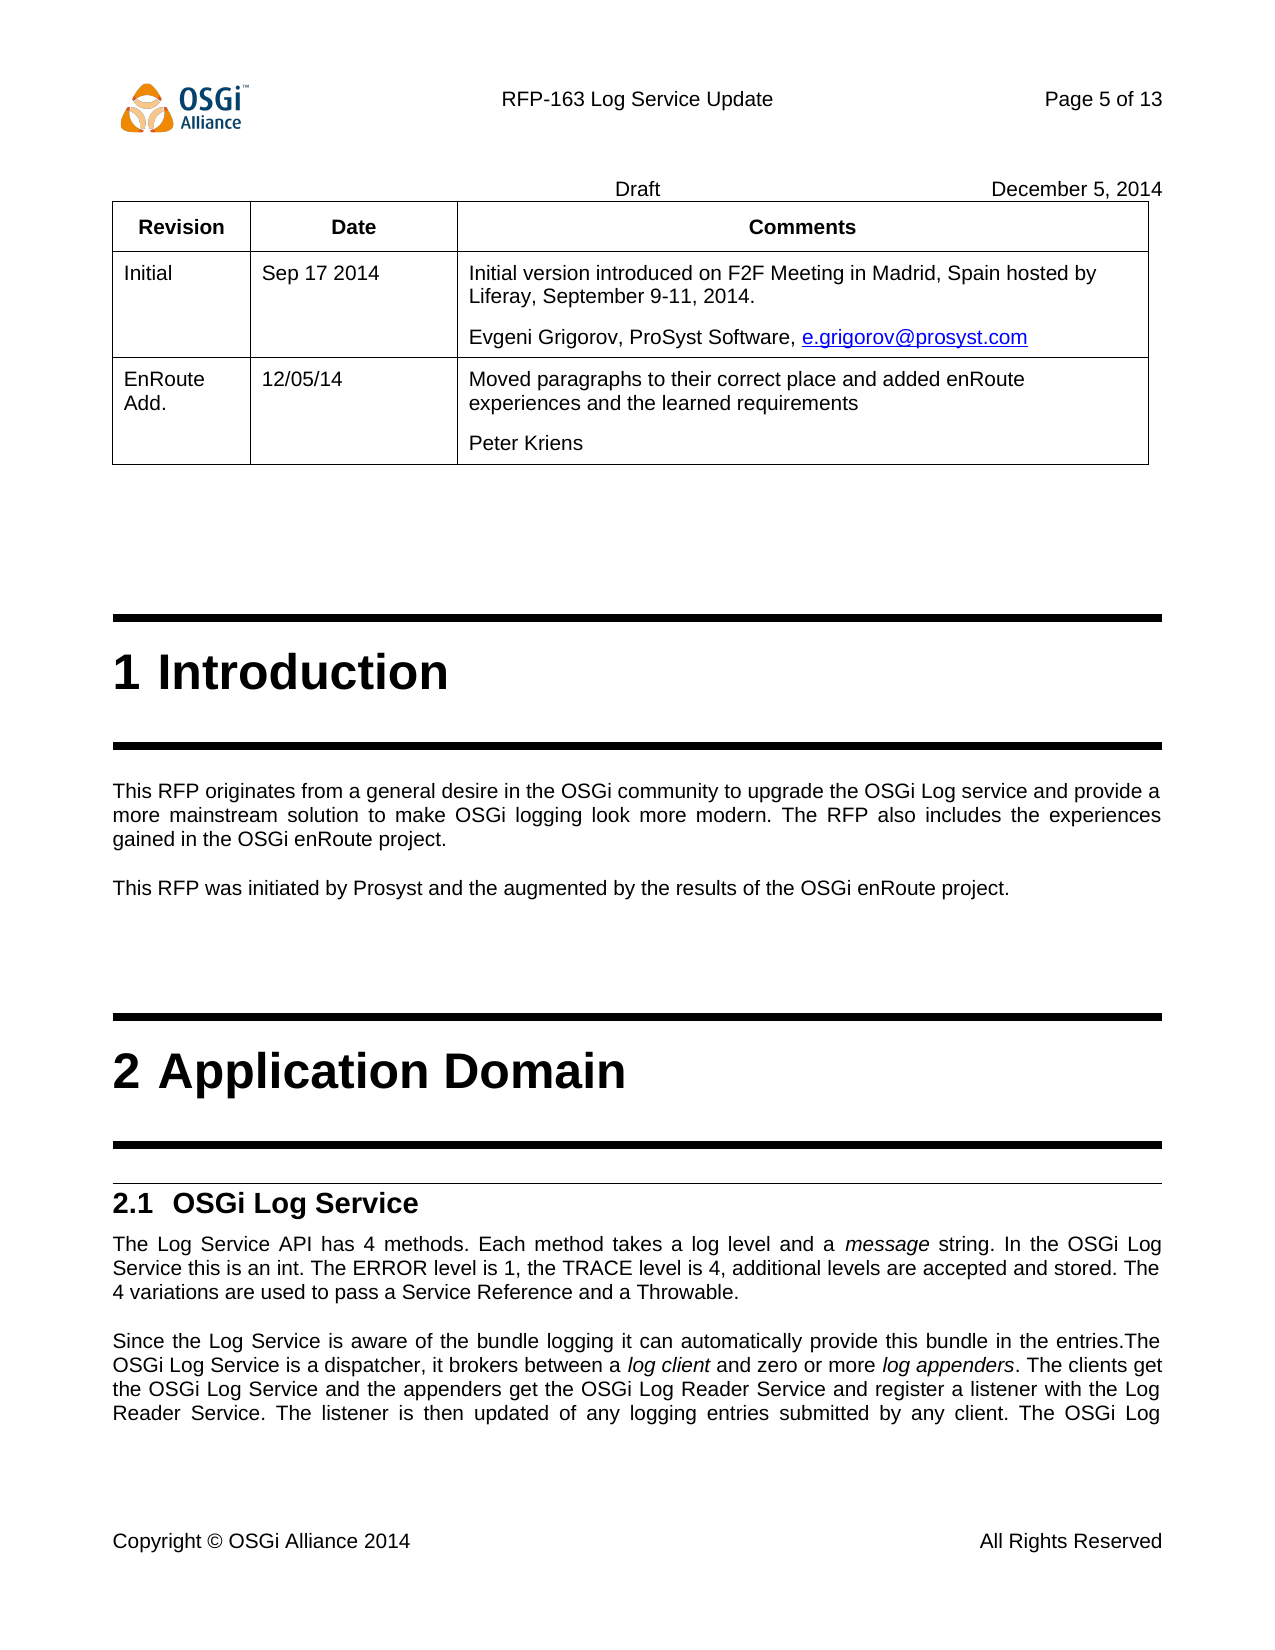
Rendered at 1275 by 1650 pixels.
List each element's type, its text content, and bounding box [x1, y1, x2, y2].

picture [113, 76, 257, 140]
table_cell 05-12-14 [251, 358, 457, 463]
table_cell Moved paragraphs to their correct place and added enRoute experiences and the learned requirements Peter Kriens [458, 358, 1148, 463]
table_cell Sep 17 2014 [251, 252, 457, 357]
table_header Revision [113, 202, 250, 251]
subtitle OSGi Log Service [112, 1184, 1162, 1219]
table_header Comments [458, 202, 1148, 251]
text Since the Log Service is aware of the bundle logging it can automatically provide this bundle in the entries.The OSGi Log Service is a dispatcher, it brokers between a log client and zero or more log appenders. The clients get the OSGi Log Service and the appenders get the OSGi Log Reader Service and register a listener with the Log Reader Service. The listener is then updated of any logging entries submitted by any client. The OSGi Log [112, 1329, 1162, 1424]
subtitle Introduction [112, 615, 1162, 750]
text The Log Service API has 4 methods. Each method takes a log level and a message string. In the OSGi Log Service this is an int. The ERROR level is 1, the TRACE level is 4, additional levels are accepted and stored. The 4 variations are used to pass a Service Reference and a Throwable. [112, 1232, 1162, 1304]
table_header Date [251, 202, 457, 251]
table_cell EnRoute Add. [113, 358, 250, 463]
table_cell Initial [113, 252, 250, 357]
table_cell Initial version introduced on F2F Meeting in Madrid, Spain hosted by Liferay, September 9-11, 2014. Evgeni Grigorov, ProSyst Software, e.grigorov@prosyst.com [458, 252, 1148, 357]
text This RFP originates from a general desire in the OSGi community to upgrade the OSGi Log service and provide a more mainstream solution to make OSGi logging look more modern. The RFP also includes the experiences gained in the OSGi enRoute project. [112, 779, 1162, 851]
subtitle Application Domain [112, 1014, 1162, 1149]
